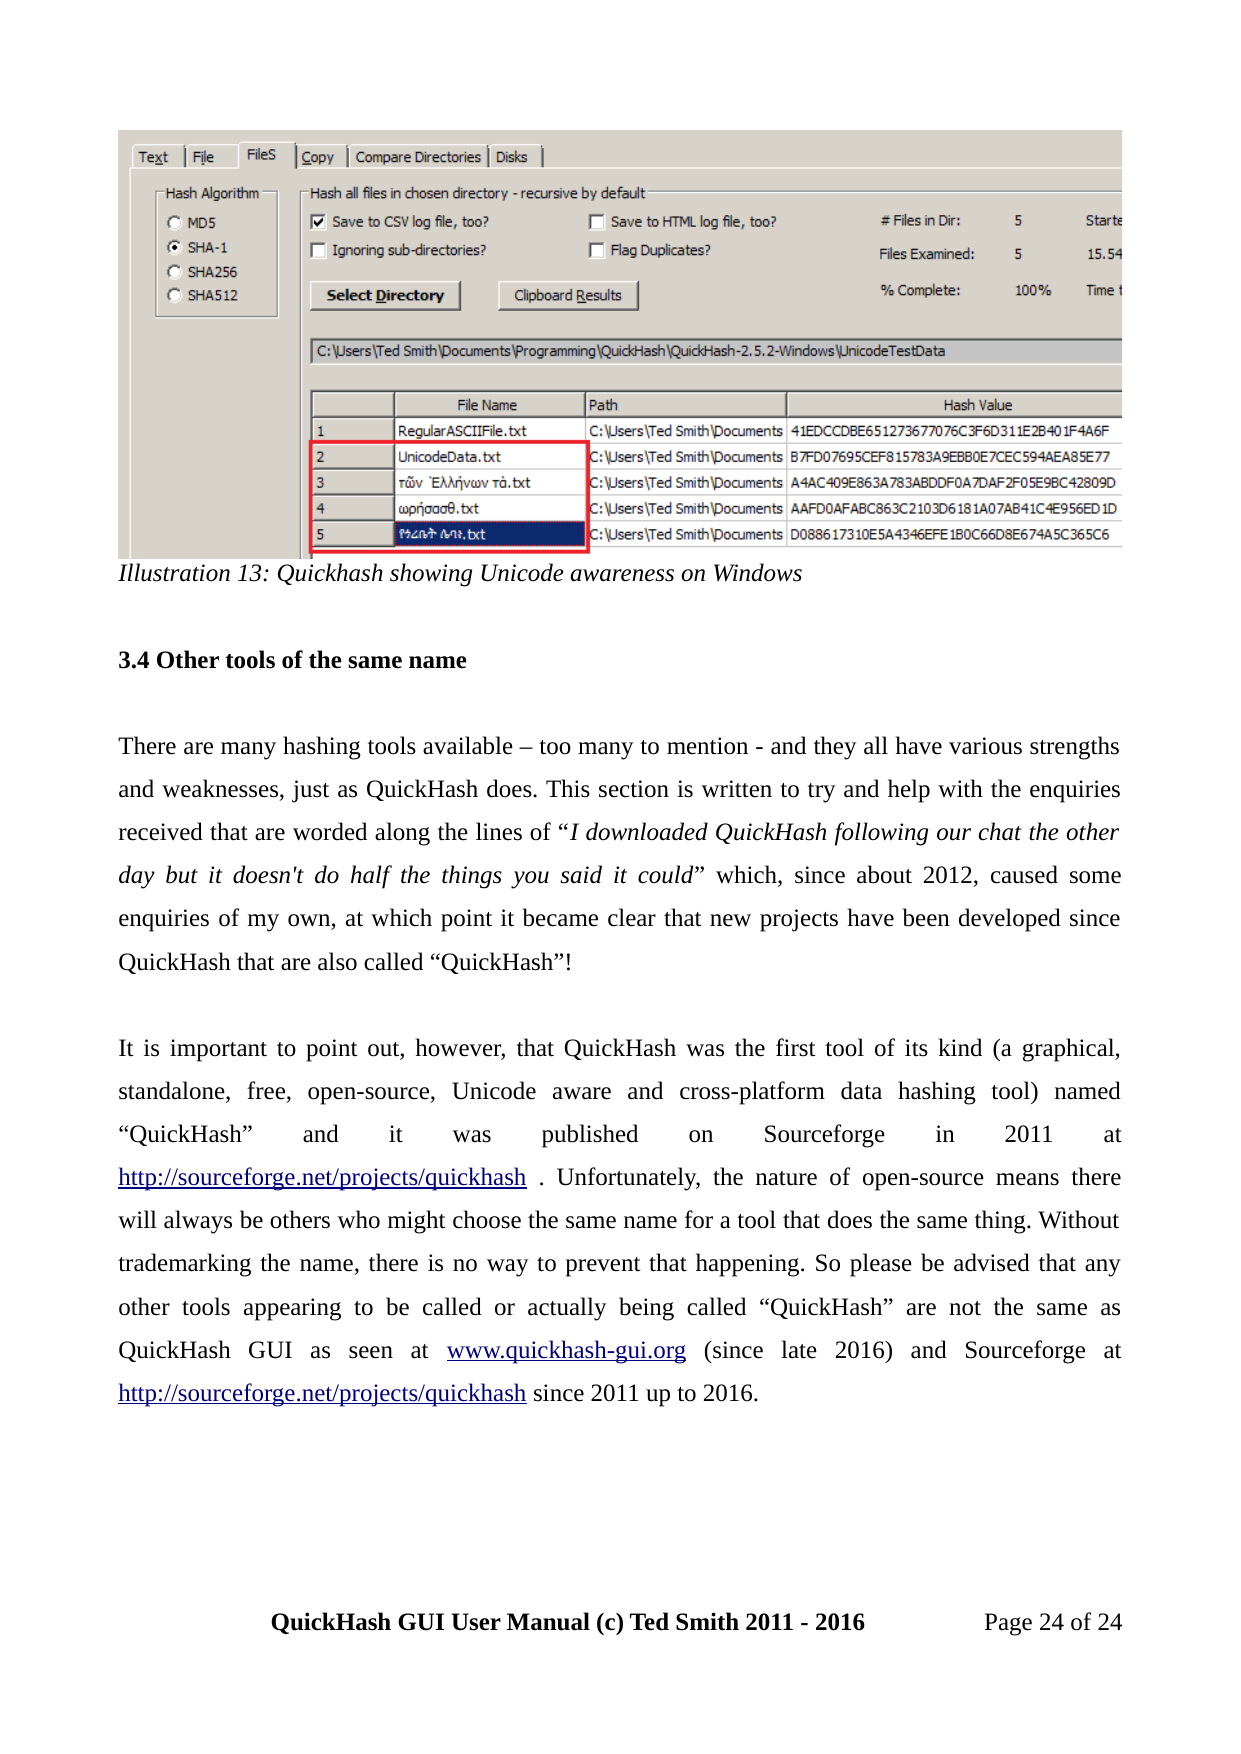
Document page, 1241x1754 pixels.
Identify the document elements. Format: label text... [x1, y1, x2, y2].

text 3.4 Other tools of the same name [118, 645, 1122, 673]
text Illustration 13: Quickhash showing Unicode awareness on Windows [118, 559, 1122, 587]
text It is important to point out, however, that QuickHash was the first tool of its kind (a graphical, standalone, free, open-source, Unicode aware and cross-platform data hashing tool) named “QuickHash” and it was published on Sourceforge in 2011 at http://sourceforge.net/projects/quickhash . Unfortunately, the nature of open-source means there will always be others who might choose the same name for a tool that does the same thing. Without trademarking the name, there is no way to prevent that happening. So please be advised that any other tools appearing to be called or actually being called “QuickHash” are not the same as QuickHash GUI as seen at www.quickhash-gui.org (since late 2016) and Sourceforge at http://sourceforge.net/projects/quickhash since 2011 up to 2016. [118, 1033, 1122, 1407]
picture [118, 130, 1123, 559]
text There are many hashing tools available – too many to mention - and they all have various strengths and weaknesses, just as QuickHash does. This section is written to try and help with the enquiries received that are worded along the lines of “I downloaded QuickHash following our chat the other day but it doesn't do half the things you said it could” which, since about 2012, caused some enquiries of my own, at which point it became clear that new projects have been developed since QuickHash that are also called “QuickHash”! [118, 731, 1122, 975]
